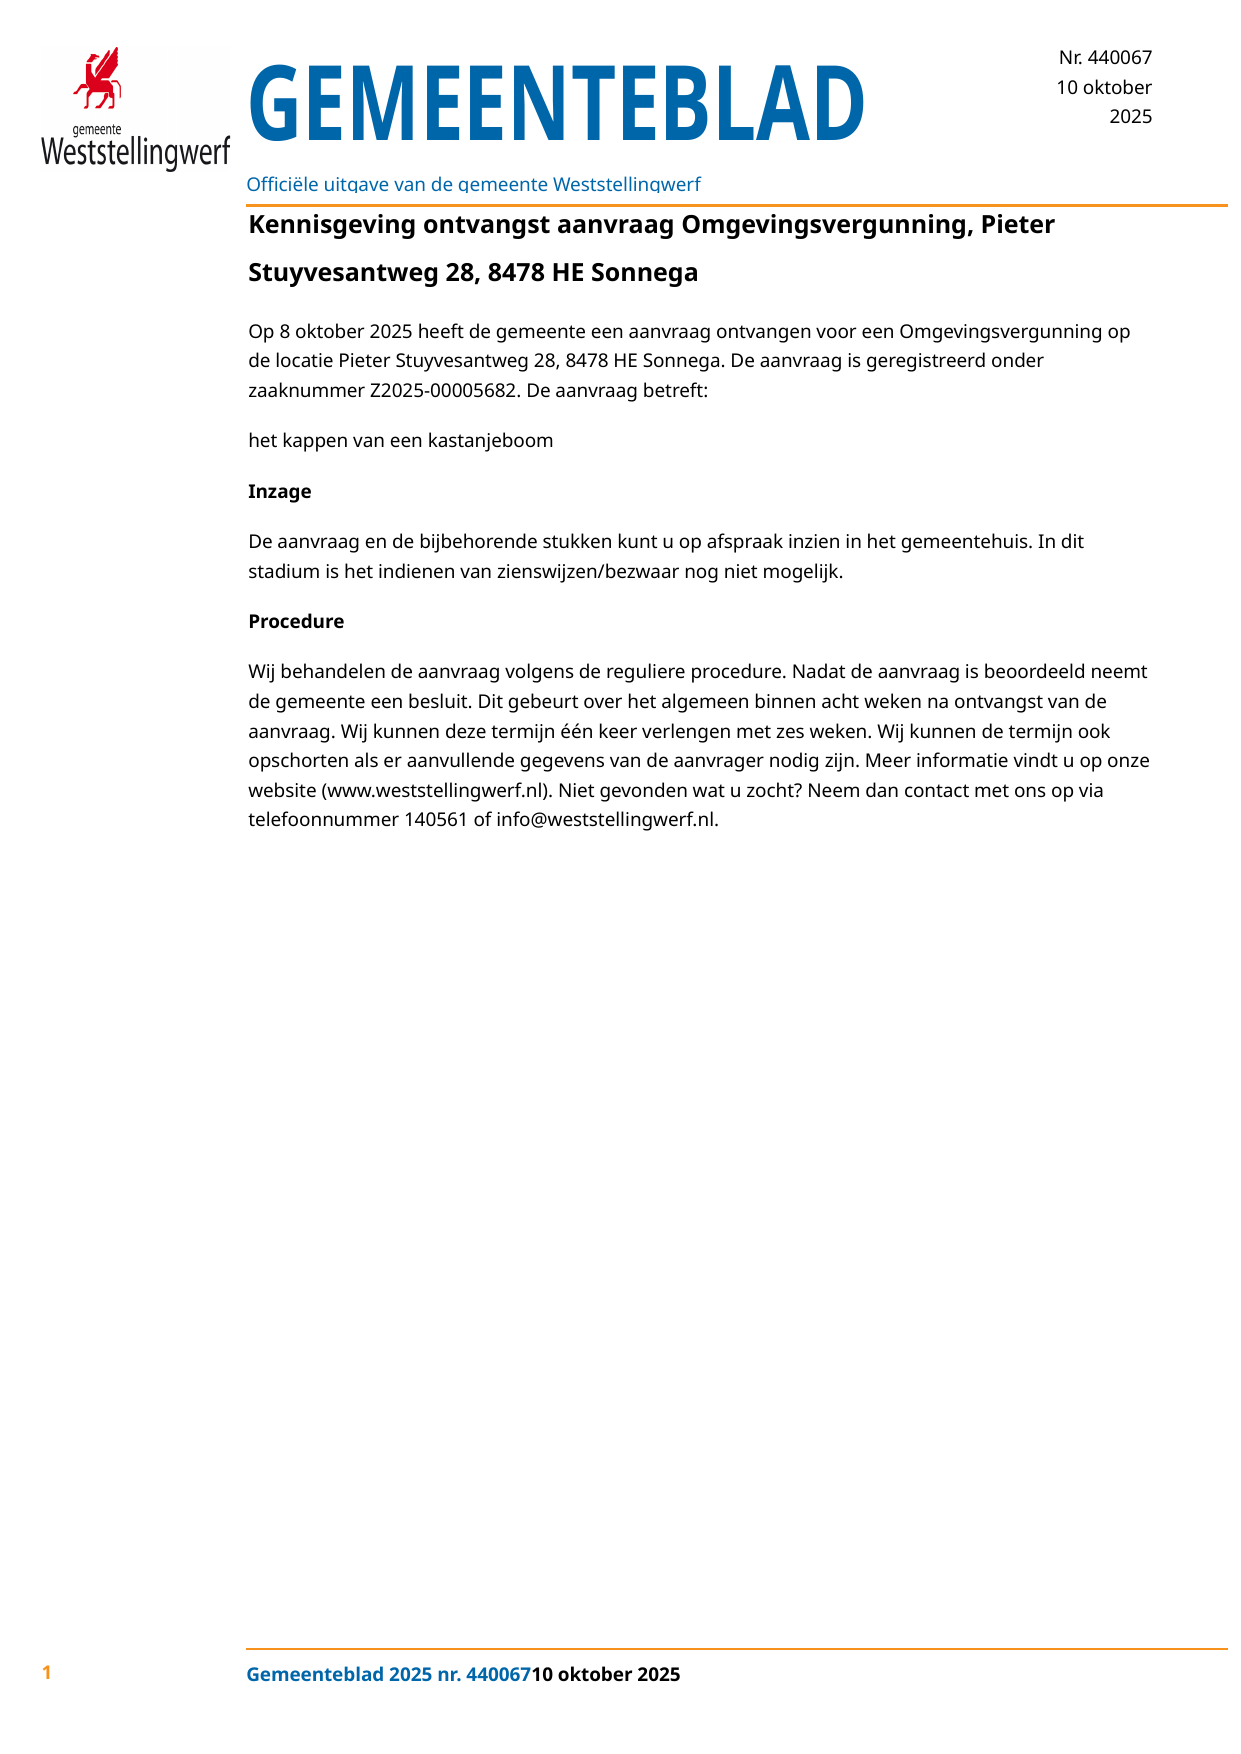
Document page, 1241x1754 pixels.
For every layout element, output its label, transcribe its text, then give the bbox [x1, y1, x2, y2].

text Kennisgeving ontvangst aanvraag Omgevingsvergunning, Pieter Stuyvesantweg 28, 8478 HE Sonnega [248, 207, 1152, 288]
text Wij behandelen de aanvraag volgens de reguliere procedure. Nadat de aanvraag is beoordeeld neemt de gemeente een besluit. Dit gebeurt over het algemeen binnen acht weken na ontvangst van de aanvraag. Wij kunnen deze termijn één keer verlengen met zes weken. Wij kunnen de termijn ook opschorten als er aanvullende gegevens van de aanvrager nodig zijn. Meer informatie vindt u op onze website (www.weststellingwerf.nl). Niet gevonden wat u zocht? Neem dan contact met ons op via telefoonnummer 140561 of info@weststellingwerf.nl. [248, 659, 1152, 832]
text De aanvraag en de bijbehorende stukken kunt u op afspraak inzien in het gemeentehuis. In dit stadium is het indienen van zienswijzen/bezwaar nog niet mogelijk. [248, 528, 1152, 584]
text Inzage [248, 478, 1152, 504]
picture [41, 47, 231, 172]
text Procedure [248, 608, 1152, 634]
text het kappen van een kastanjeboom [248, 427, 1152, 453]
text Op 8 oktober 2025 heeft de gemeente een aanvraag ontvangen voor een Omgevingsvergunning op de locatie Pieter Stuyvesantweg 28, 8478 HE Sonnega. De aanvraag is geregistreerd onder zaaknummer Z2025-00005682. De aanvraag betreft: [248, 318, 1152, 403]
